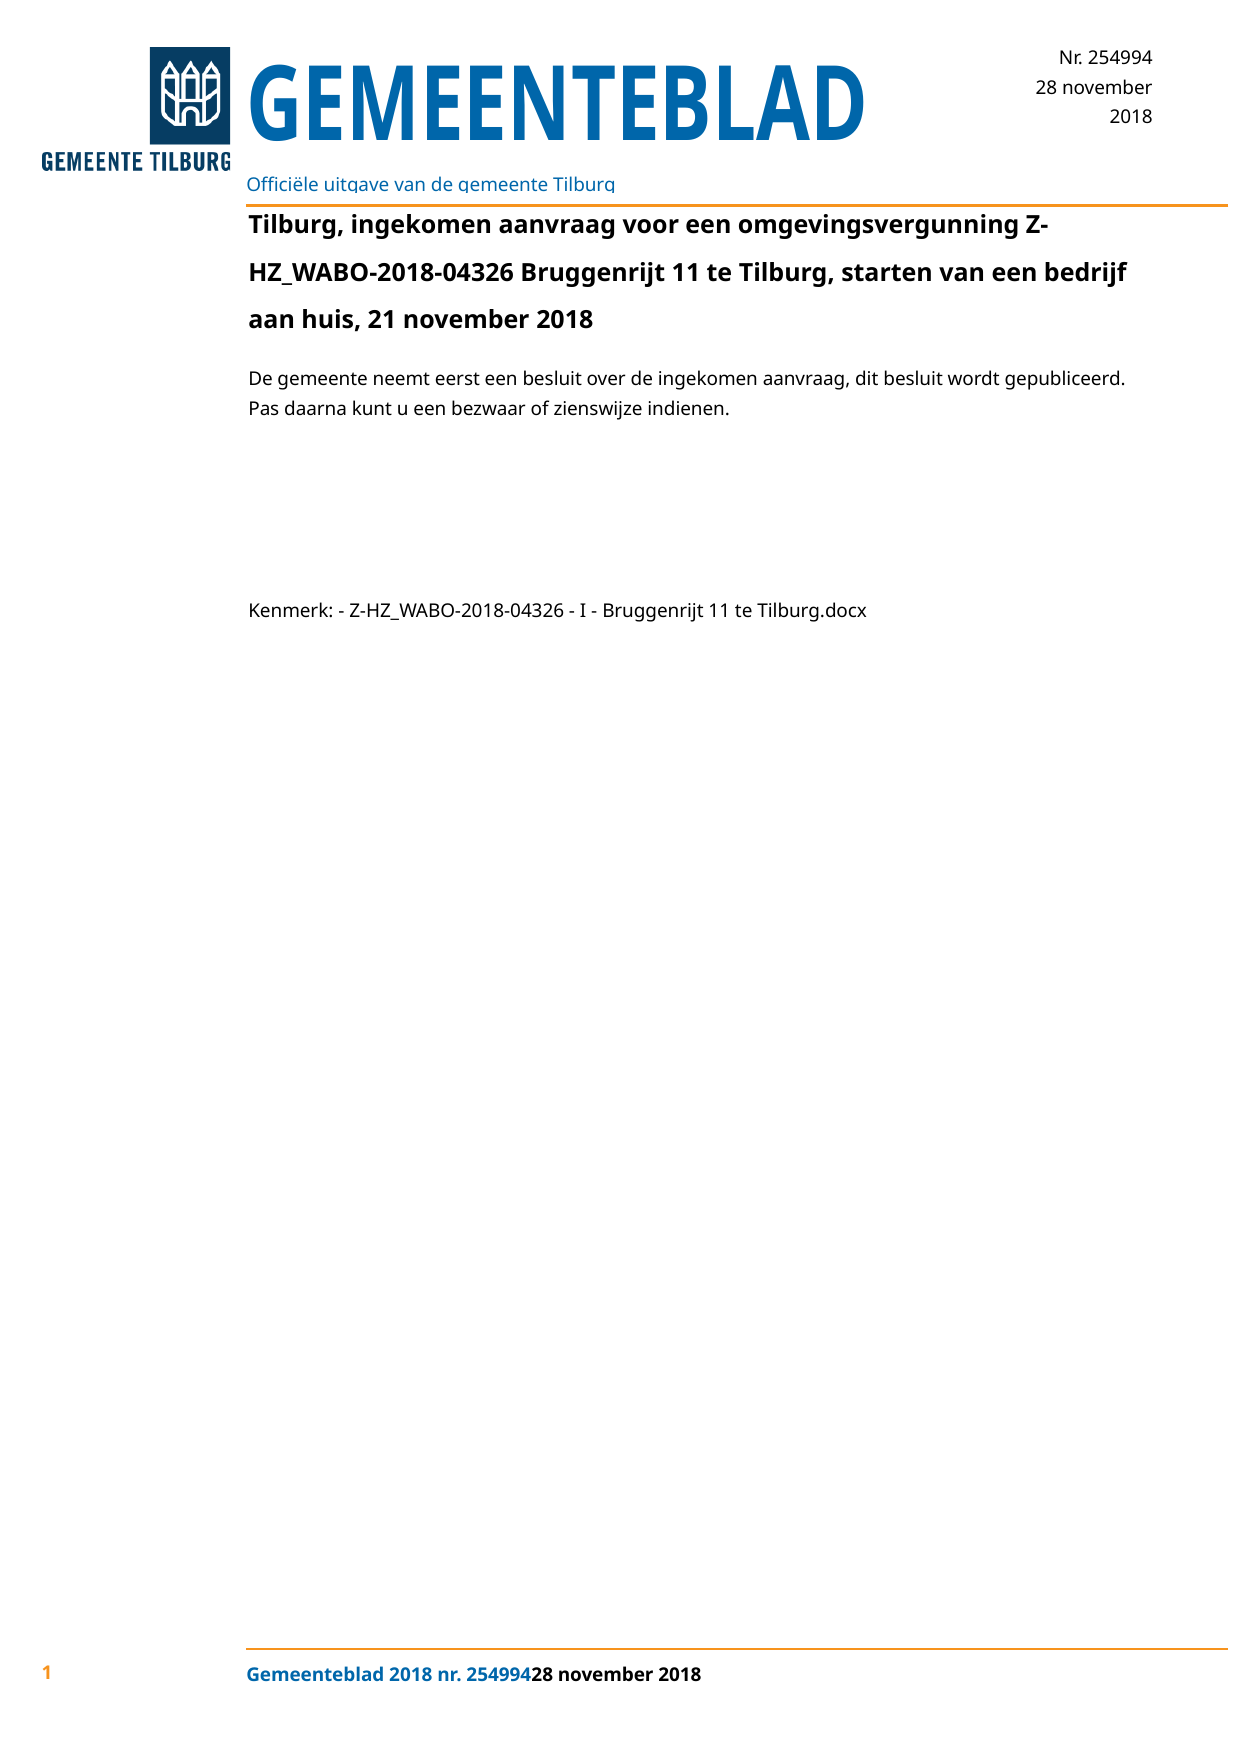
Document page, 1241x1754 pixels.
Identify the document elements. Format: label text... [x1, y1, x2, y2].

text De gemeente neemt eerst een besluit over de ingekomen aanvraag, dit besluit wordt gepubliceerd. Pas daarna kunt u een bezwaar of zienswijze indienen. [248, 366, 1152, 421]
text Tilburg, ingekomen aanvraag voor een omgevingsvergunning Z-HZ_WABO-2018-04326 Bruggenrijt 11 te Tilburg, starten van een bedrijf aan huis, 21 november 2018 [248, 207, 1152, 336]
picture [41, 47, 231, 172]
text Kenmerk: - Z-HZ_WABO-2018-04326 - I - Bruggenrijt 11 te Tilburg.docx [248, 597, 1152, 622]
